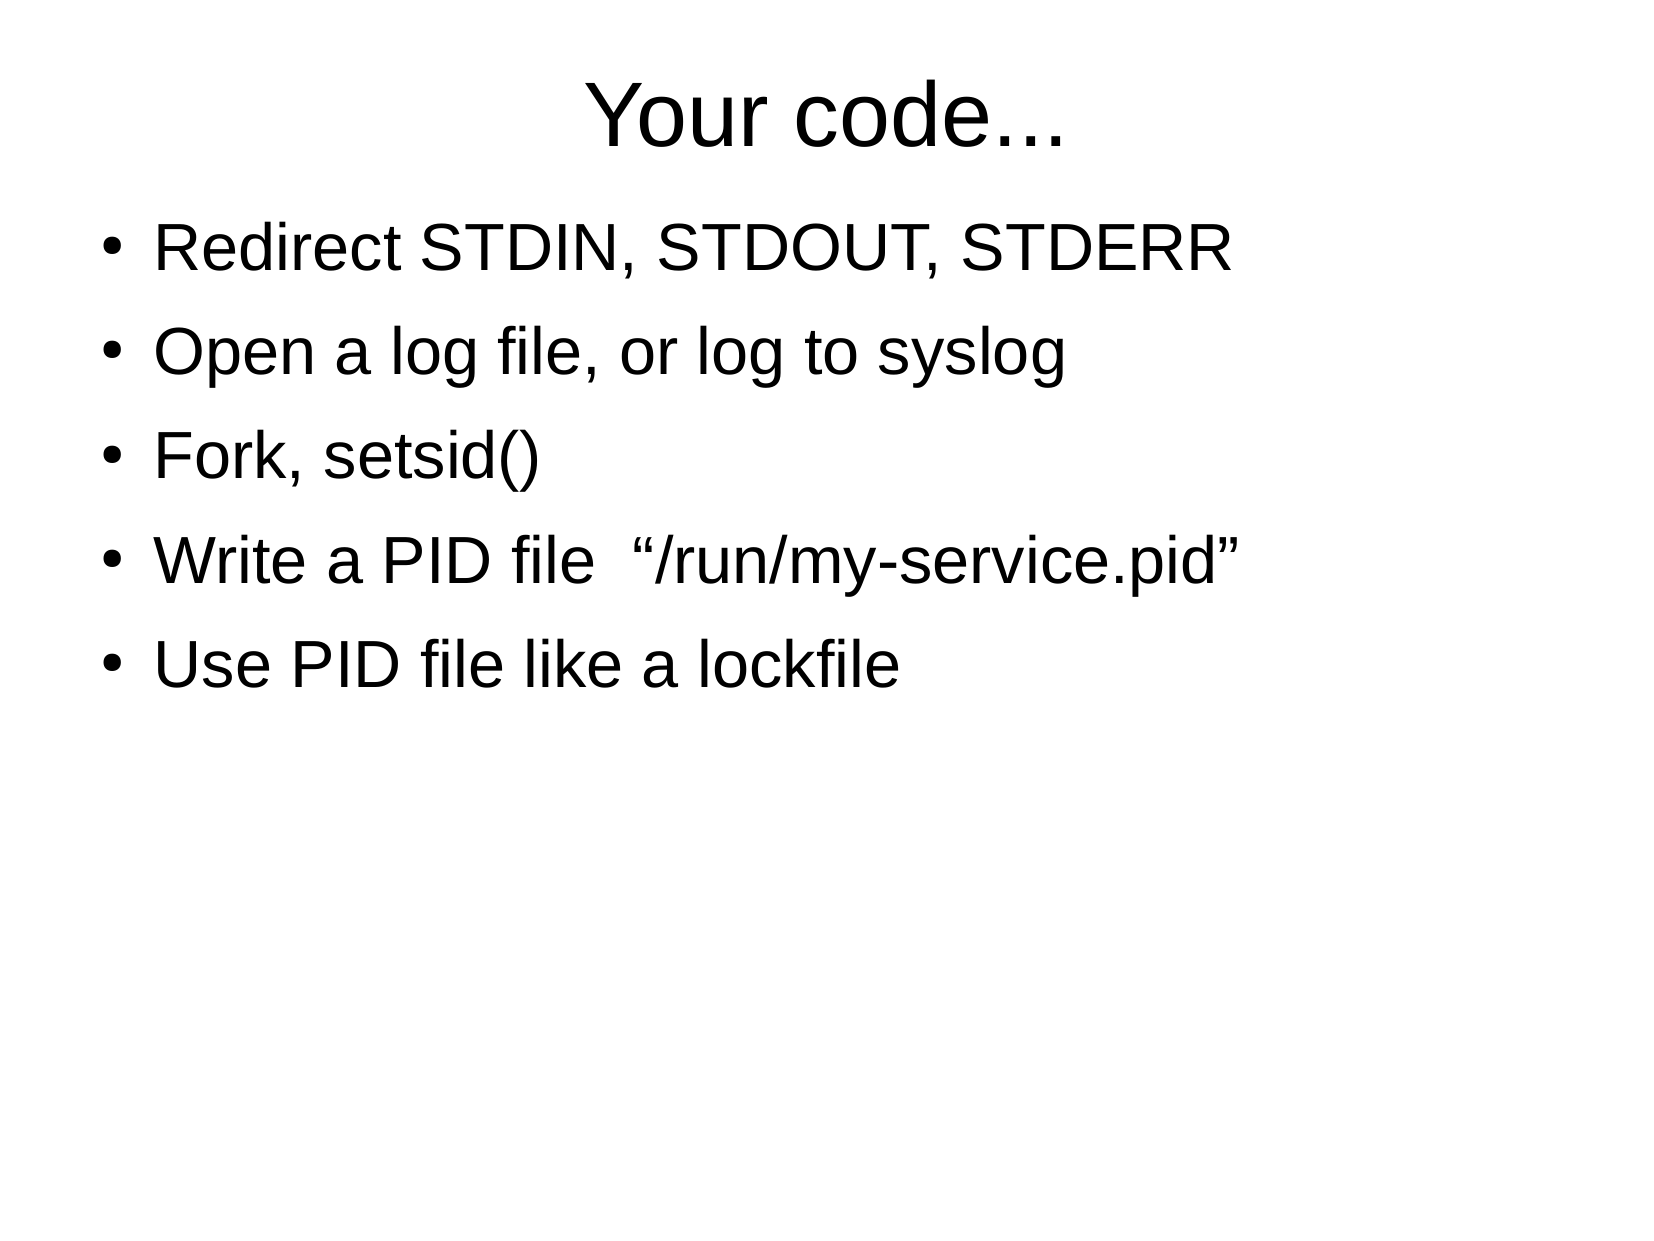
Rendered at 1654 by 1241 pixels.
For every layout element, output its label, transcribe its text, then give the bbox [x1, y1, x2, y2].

title Your code... [82, 49, 1571, 181]
list Redirect STDIN, STDOUT, STDERR Open a log file, or log to syslog Fork, setsid() Write a PID file “/run/my-service.pid” Use PID file like a lockfile [82, 210, 1571, 1010]
